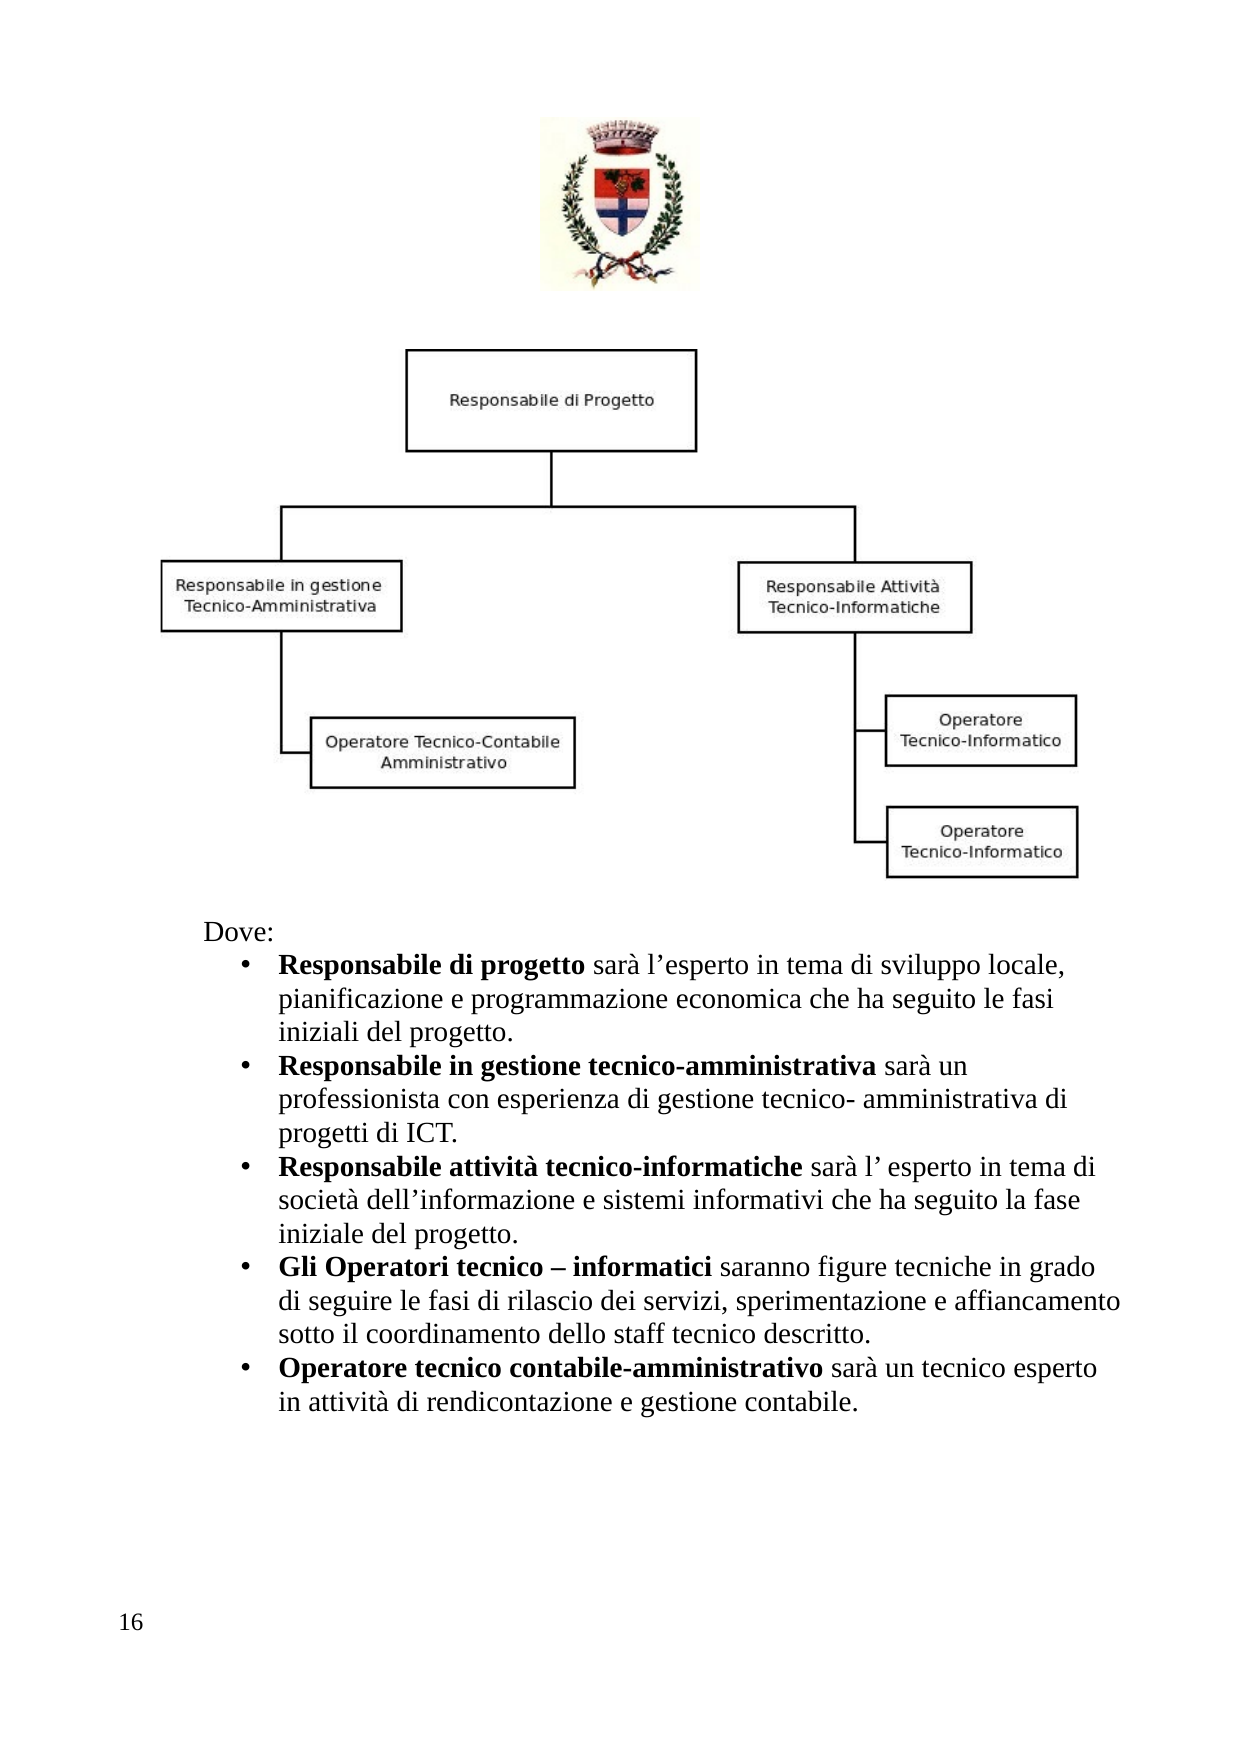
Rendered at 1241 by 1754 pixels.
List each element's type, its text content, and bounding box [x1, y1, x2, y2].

list Responsabile attività tecnico-informatiche sarà l’ esperto in tema di società dell’informazione e sistemi informativi che ha seguito la fase iniziale del progetto. [241, 1149, 1122, 1249]
list Gli Operatori tecnico – informatici saranno figure tecniche in grado di seguire le fasi di rilascio dei servizi, sperimentazione e affiancamento sotto il coordinamento dello staff tecnico descritto. [241, 1249, 1122, 1350]
picture [160, 349, 1080, 881]
list Operatore tecnico contabile-amministrativo sarà un tecnico esperto in attività di rendicontazione e gestione contabile. [241, 1350, 1122, 1417]
picture [540, 117, 700, 291]
list Responsabile di progetto sarà l’esperto in tema di sviluppo locale, pianificazione e programmazione economica che ha seguito le fasi iniziali del progetto. [241, 947, 1122, 1048]
text Dove: [203, 914, 1122, 947]
list Responsabile in gestione tecnico-amministrativa sarà un professionista con esperienza di gestione tecnico- amministrativa di progetti di ICT. [241, 1048, 1122, 1149]
